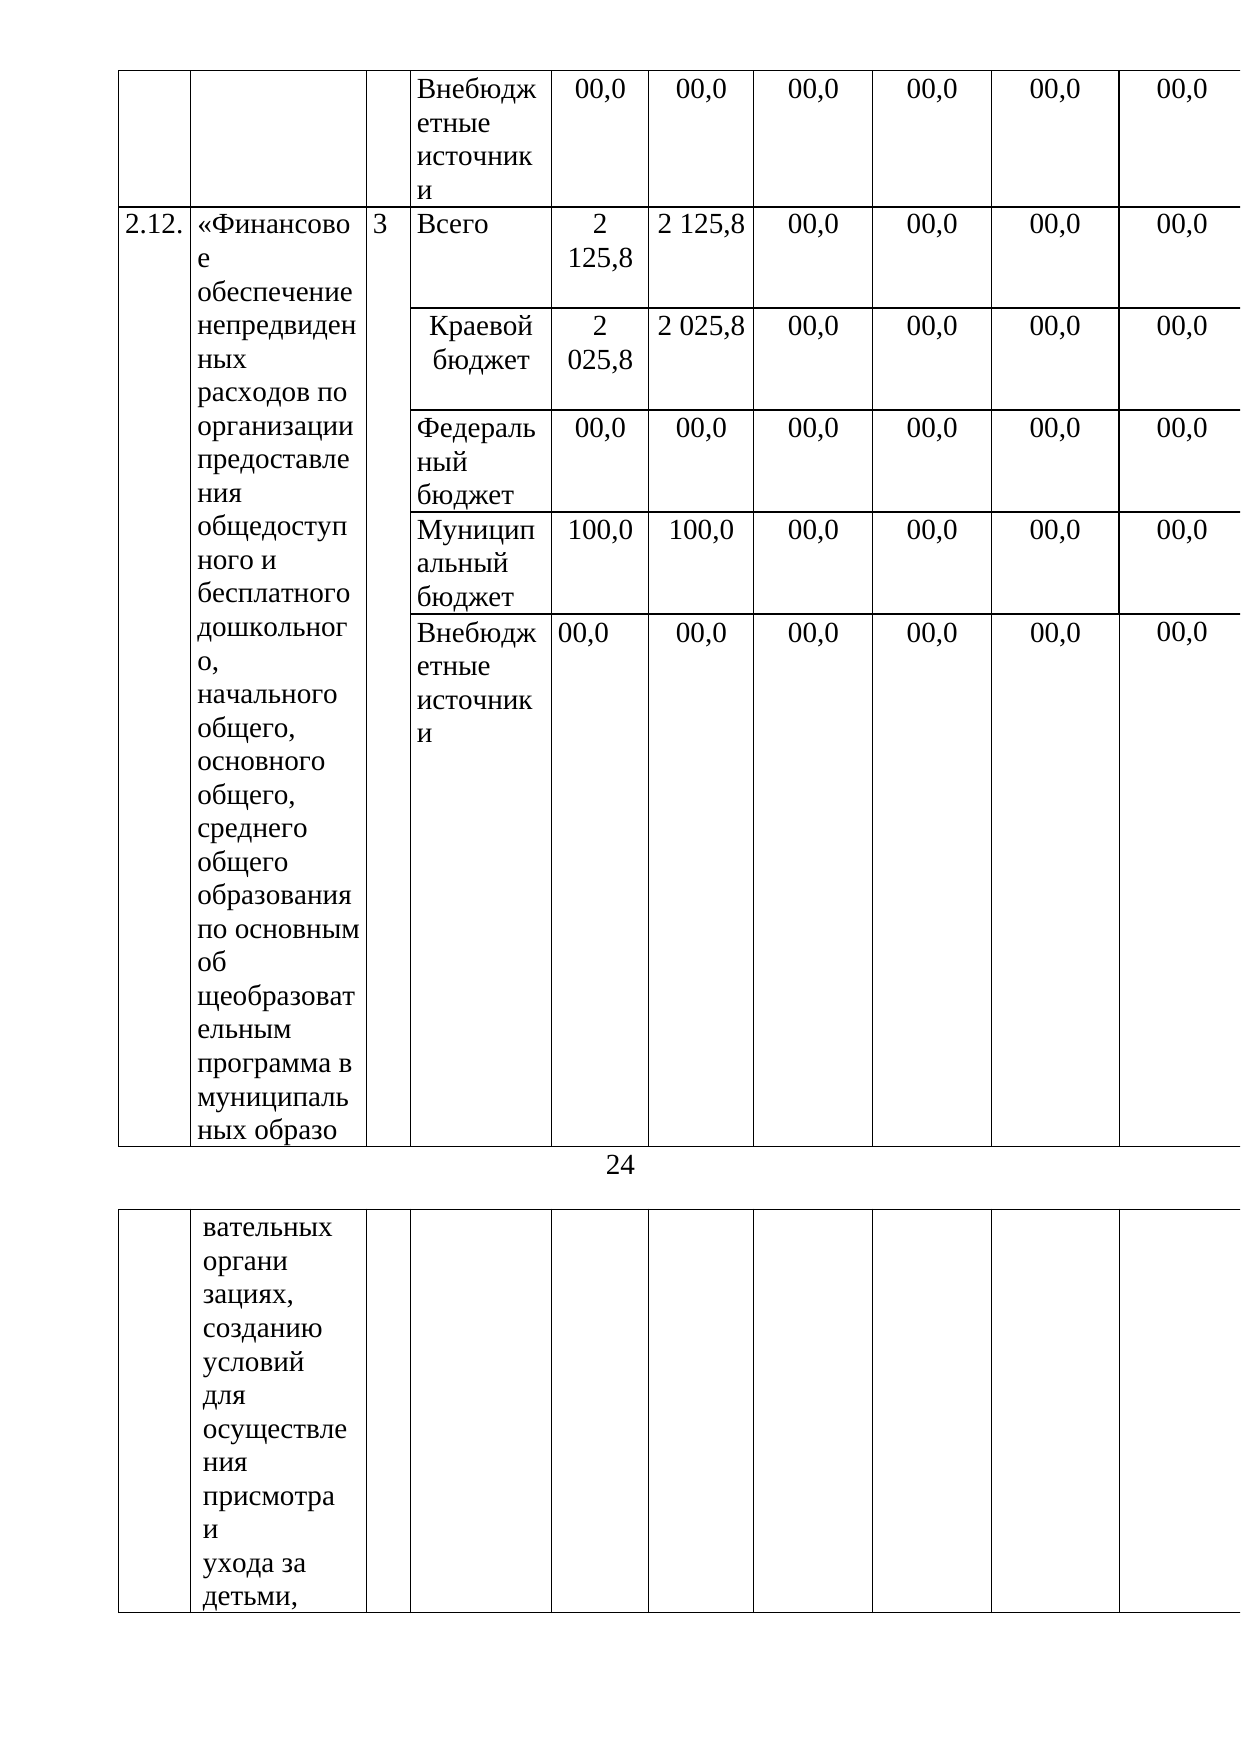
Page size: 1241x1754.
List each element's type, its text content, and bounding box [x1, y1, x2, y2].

table_cell 2 025,8 [649, 309, 753, 409]
table_header Внебюджетные источники [411, 71, 551, 206]
table_cell 2.12. [119, 208, 190, 1146]
table_cell 00,0 [992, 208, 1118, 307]
table_header [367, 71, 410, 206]
table_header 00,0 [1120, 71, 1240, 206]
table_header 00,0 [552, 71, 648, 206]
table_cell 00,0 [754, 513, 872, 613]
table_cell 3 [367, 208, 410, 1146]
table_cell 00,0 [873, 615, 991, 1146]
table_cell 00,0 [649, 615, 753, 1146]
table_cell Федеральный бюджет [411, 411, 551, 511]
table_cell 00,0 [1120, 513, 1240, 613]
table_header [119, 71, 190, 206]
table_cell 00,0 [1120, 309, 1240, 409]
table_cell Внебюджетные источники [411, 615, 551, 1146]
table_cell 00,0 [552, 615, 648, 1146]
table_cell 00,0 [1120, 615, 1240, 1146]
table_header 00,0 [873, 71, 991, 206]
table_cell 00,0 [873, 513, 991, 613]
table_cell 00,0 [992, 615, 1119, 1146]
table_header вательных органи зациях, созданию условий для осуществления присмотра и ухода за детьми, [191, 1210, 366, 1612]
table_cell Всего [411, 208, 551, 307]
table_header [1120, 1210, 1240, 1612]
table_header 00,0 [649, 71, 753, 206]
table_cell 2 125,8 [552, 208, 648, 307]
table_cell «Финансовое обеспечение непредвиденных расходов по организации предоставления общедоступного и бесплатного дошкольного, начального общего, основного общего, среднего общего образования по основным об щеобразовательным программа в муниципальных образо [191, 208, 366, 1146]
table_header 00,0 [992, 71, 1118, 206]
table_cell 00,0 [873, 411, 991, 511]
table_cell 00,0 [1120, 411, 1240, 511]
table_header [649, 1210, 753, 1612]
table_cell 2 025,8 [552, 309, 648, 409]
table_cell 00,0 [754, 208, 872, 307]
table_header [552, 1210, 648, 1612]
table_cell 00,0 [1120, 208, 1240, 307]
table_cell Краевой бюджет [411, 309, 551, 409]
table_cell 00,0 [649, 411, 753, 511]
table_cell 2 125,8 [649, 208, 753, 307]
table_header [992, 1210, 1119, 1612]
table_header [754, 1210, 872, 1612]
table_header [191, 71, 366, 206]
table_cell 00,0 [873, 309, 991, 409]
table_cell 00,0 [992, 411, 1118, 511]
table_cell 100,0 [649, 513, 753, 613]
table_cell 00,0 [754, 411, 872, 511]
table_cell 00,0 [992, 513, 1118, 613]
table_cell 00,0 [754, 615, 872, 1146]
table_header [119, 1210, 190, 1612]
table_header [411, 1210, 551, 1612]
table_cell Муниципальный бюджет [411, 513, 551, 613]
table_header 00,0 [754, 71, 872, 206]
table_cell 100,0 [552, 513, 648, 613]
text 24 [118, 1147, 1122, 1180]
table_cell 00,0 [754, 309, 872, 409]
table_header [873, 1210, 991, 1612]
table_cell 00,0 [873, 208, 991, 307]
table_header [367, 1210, 410, 1612]
table_cell 00,0 [552, 411, 648, 511]
table_cell 00,0 [992, 309, 1118, 409]
